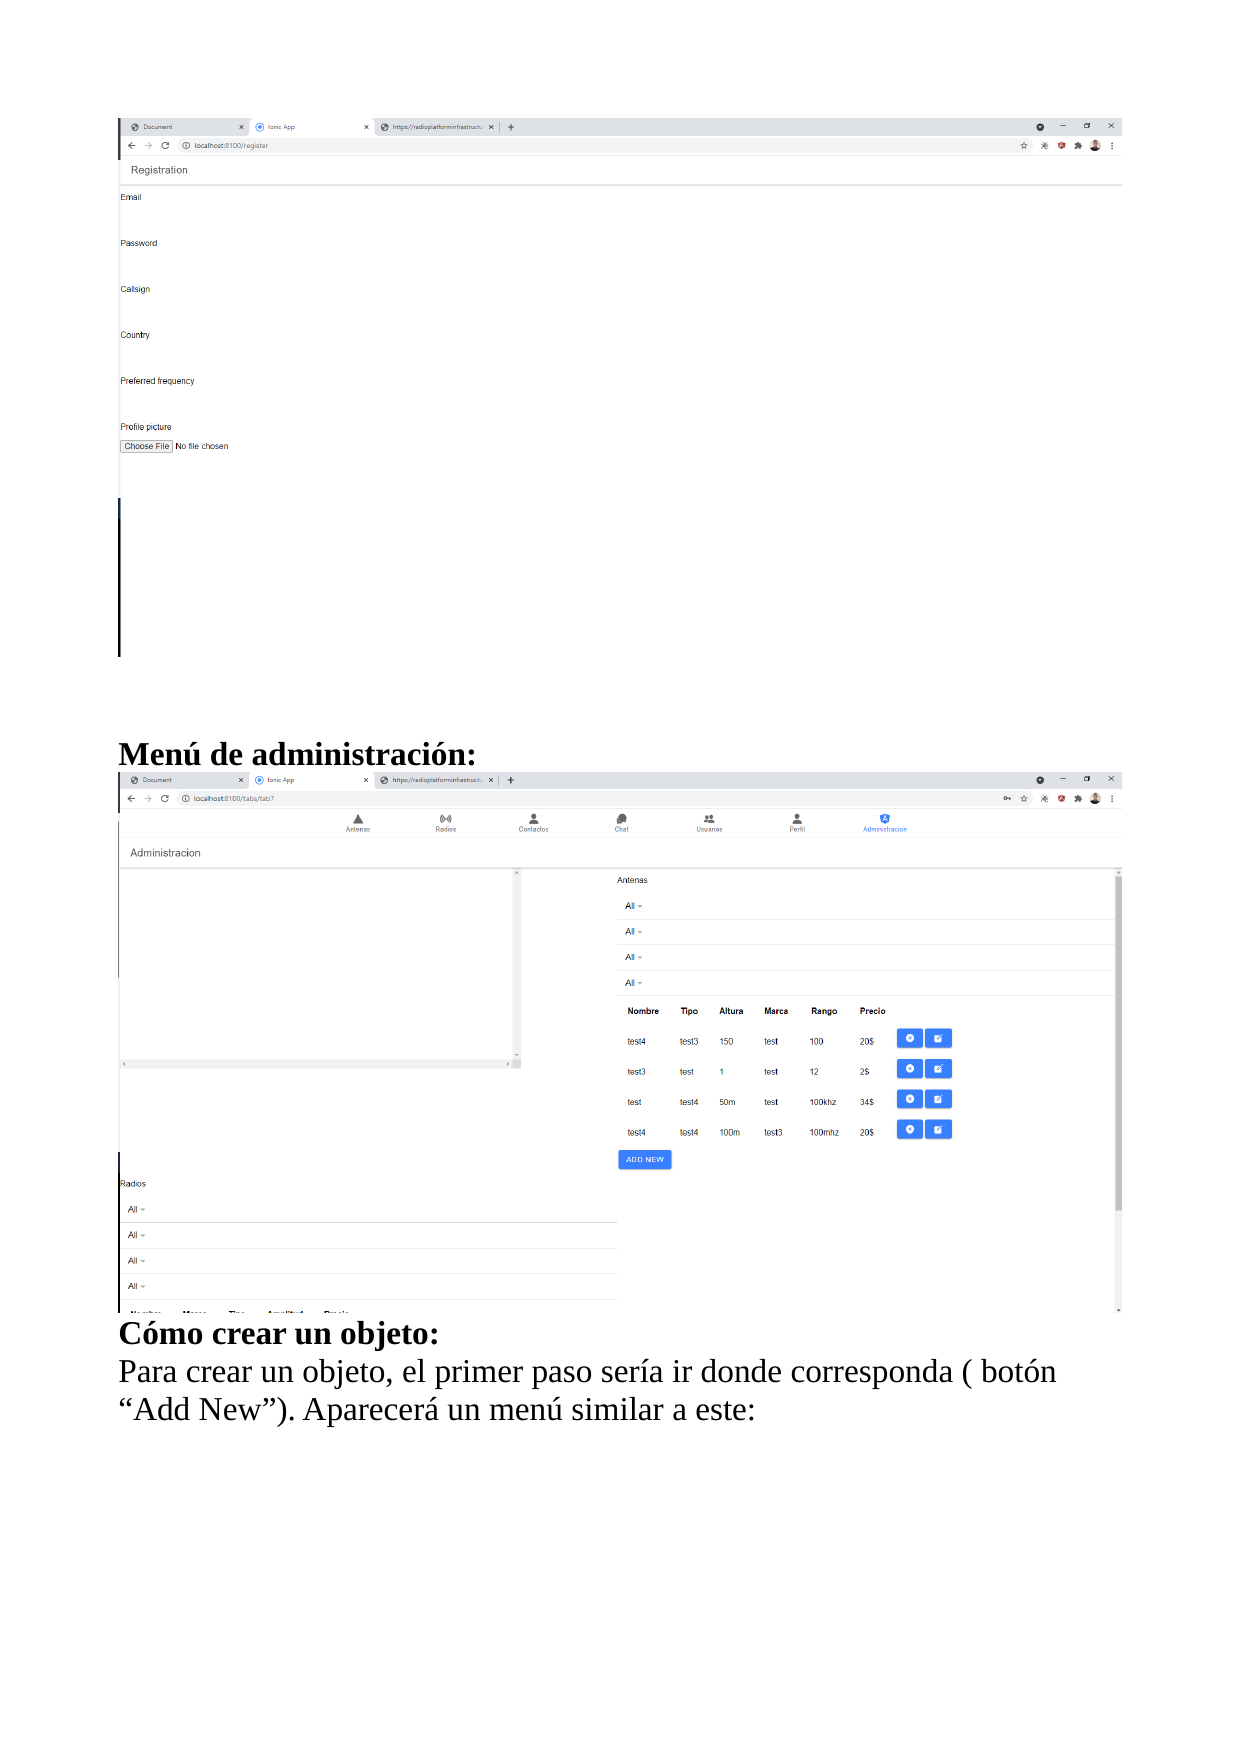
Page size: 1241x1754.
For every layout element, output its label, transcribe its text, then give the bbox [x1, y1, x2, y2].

text Para crear un objeto, el primer paso sería ir donde corresponda ( botón “Add New”). Aparecerá un menú similar a este: [118, 1351, 1122, 1428]
text Menú de administración: [118, 734, 1122, 772]
picture [118, 118, 1123, 657]
picture [118, 772, 1123, 1313]
text Cómo crear un objeto: [118, 1313, 1122, 1351]
